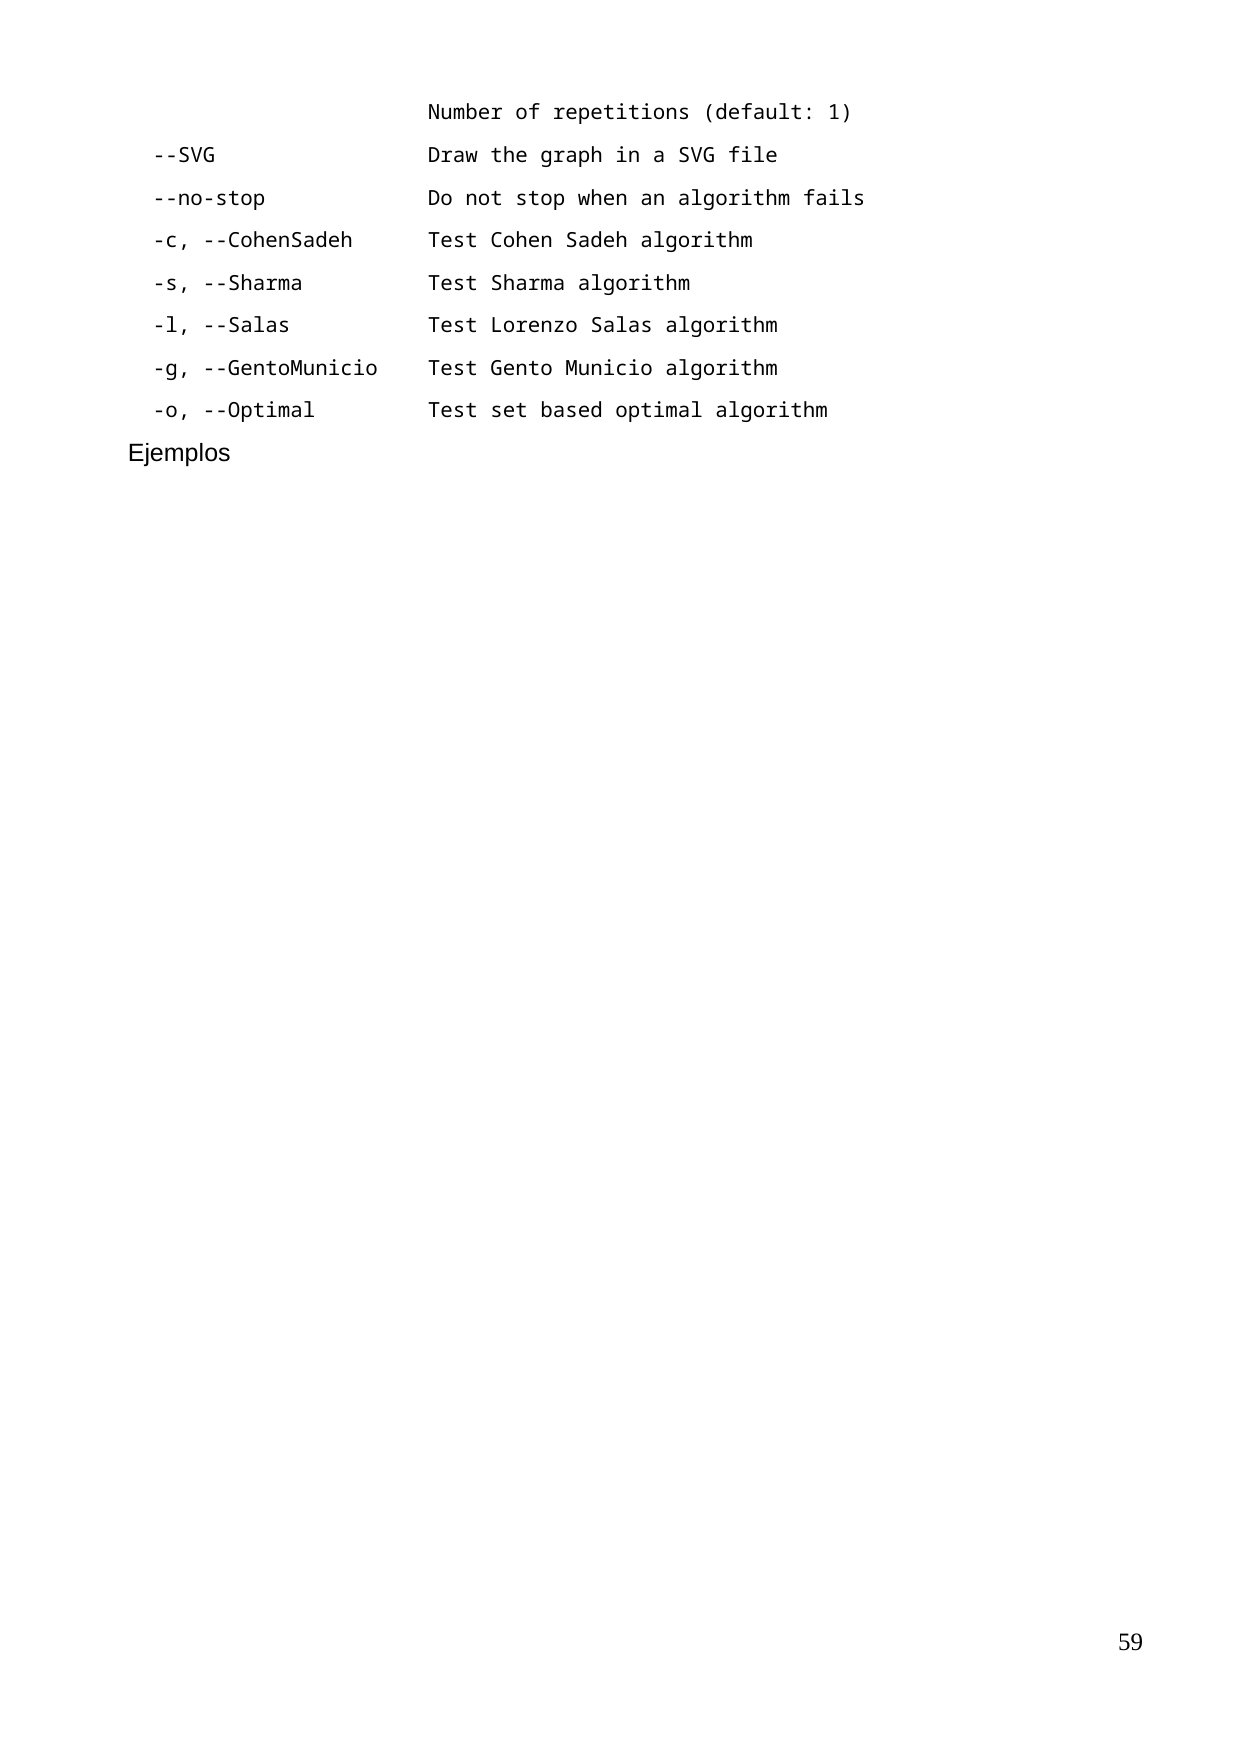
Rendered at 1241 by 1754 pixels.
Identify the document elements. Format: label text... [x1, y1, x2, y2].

text Ejemplos [128, 438, 1143, 467]
text Number of repetitions (default: 1) [128, 97, 1143, 126]
text --SVG Draw the graph in a SVG file [128, 140, 1143, 168]
text -o, --Optimal Test set based optimal algorithm [128, 396, 1143, 424]
text -s, --Sharma Test Sharma algorithm [128, 268, 1143, 296]
text -g, --GentoMunicio Test Gento Municio algorithm [128, 353, 1143, 381]
text -c, --CohenSadeh Test Cohen Sadeh algorithm [128, 225, 1143, 254]
text -l, --Salas Test Lorenzo Salas algorithm [128, 310, 1143, 339]
text --no-stop Do not stop when an algorithm fails [128, 183, 1143, 211]
